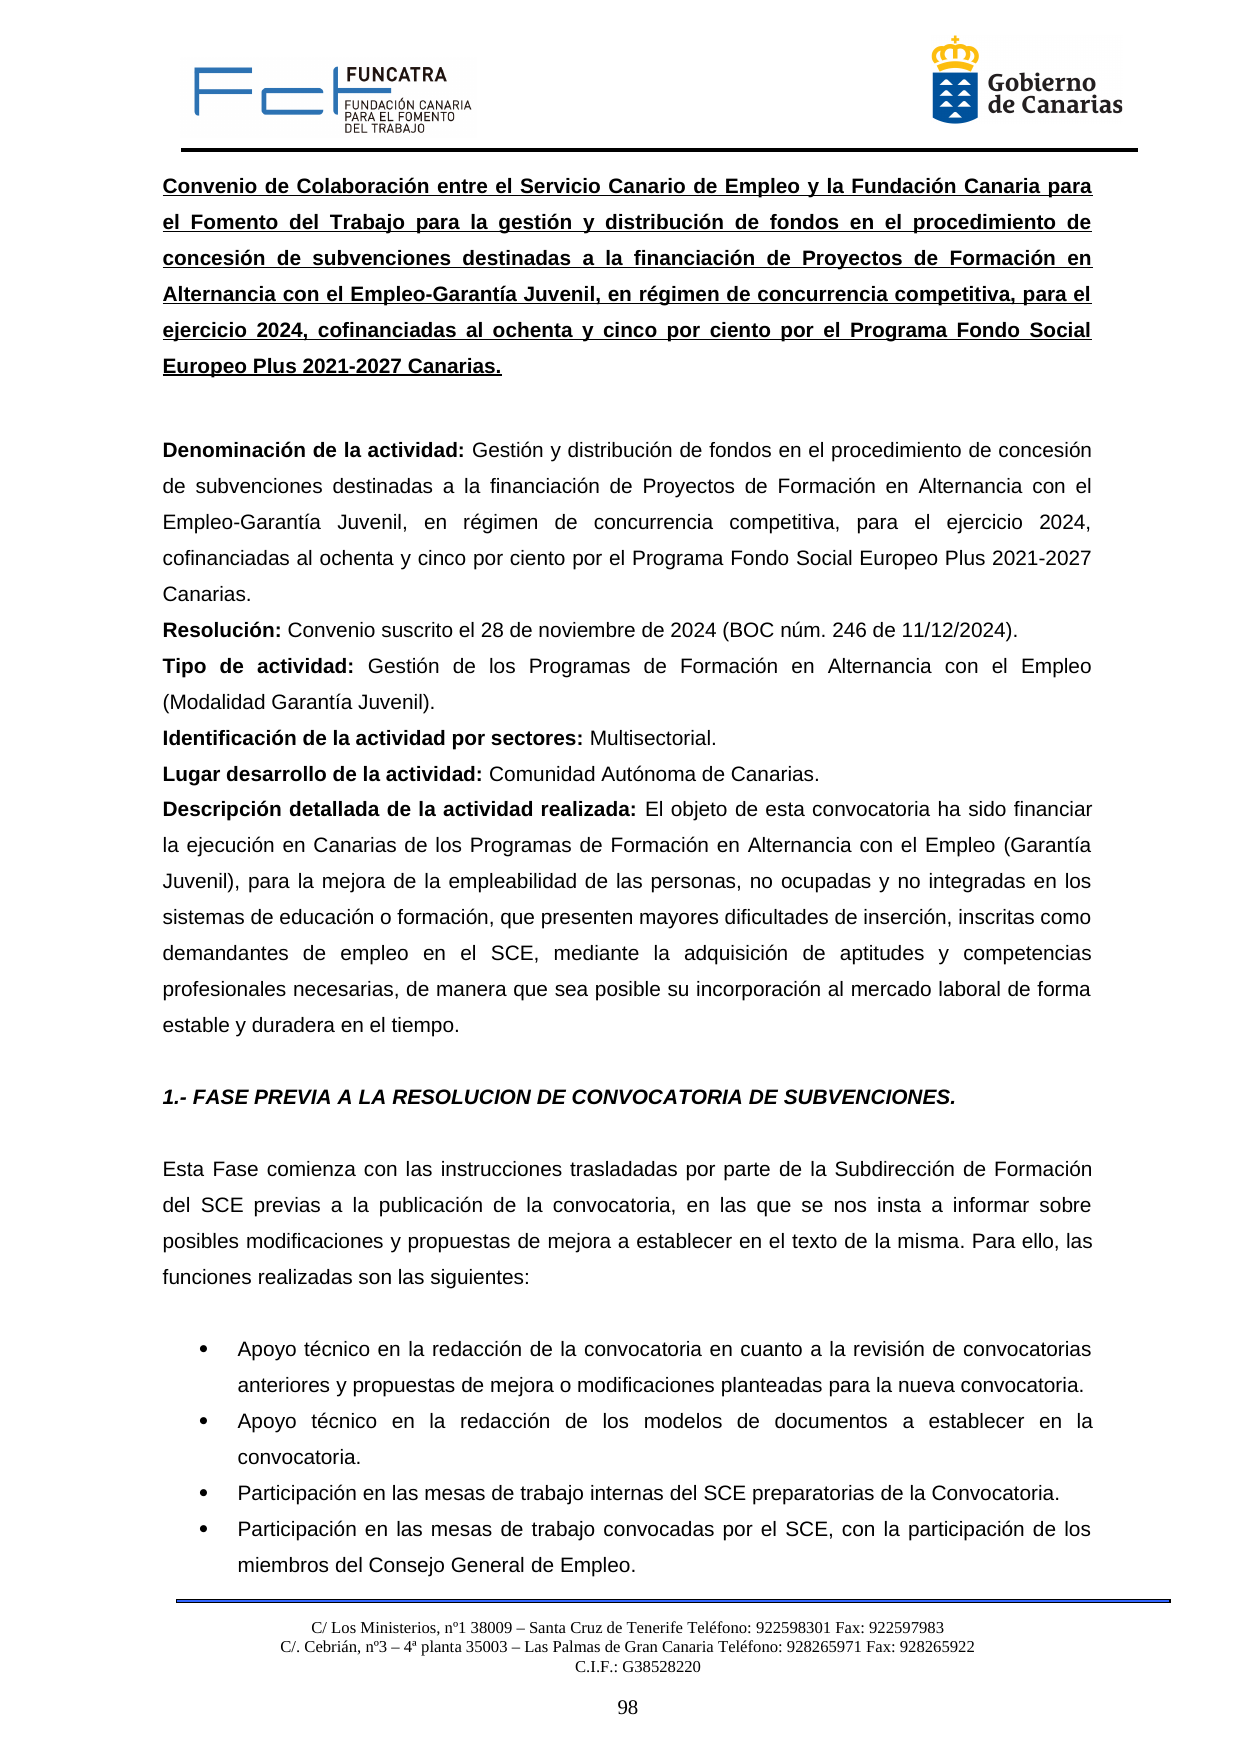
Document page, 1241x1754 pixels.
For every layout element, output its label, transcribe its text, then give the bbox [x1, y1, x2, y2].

text Convenio de Colaboración entre el Servicio Canario de Empleo y la Fundación Canaria para [162, 174, 1093, 195]
text el Fomento del Trabajo para la gestión y distribución de fondos en el procedimiento de concesión de subvenciones destinadas a la financiación de Proyectos de Formación en [162, 196, 1093, 267]
picture [180, 57, 477, 138]
text Alternancia con el Empleo-Garantía Juvenil, en régimen de concurrencia competitiva, para el ejercicio 2024, cofinanciadas al ochenta y cinco por ciento por el Programa Fondo Social Europeo Plus 2021-2027 Canarias. [162, 268, 1093, 377]
list Apoyo técnico en la redacción de los modelos de documentos a establecer en la convocatoria. [200, 1408, 1093, 1468]
text Lugar desarrollo de la actividad: Comunidad Autónoma de Canarias. [162, 761, 1093, 785]
list Participación en las mesas de trabajo internas del SCE preparatorias de la Convocatoria. [200, 1480, 1093, 1504]
text Denominación de la actividad: Gestión y distribución de fondos en el procedimiento de concesión de subvenciones destinadas a la financiación de Proyectos de Formación en Alternancia con el Empleo-Garantía Juvenil, en régimen de concurrencia competitiva, para el ejercicio 2024, cofinanciadas al ochenta y cinco por ciento por el Programa Fondo Social Europeo Plus 2021-2027 Canarias. [162, 438, 1093, 606]
list Participación en las mesas de trabajo convocadas por el SCE, con la participación de los miembros del Consejo General de Empleo. [200, 1516, 1093, 1576]
text Resolución: Convenio suscrito el 28 de noviembre de 2024 (BOC núm. 246 de 11/12/2024). [162, 618, 1093, 642]
text Descripción detallada de la actividad realizada: El objeto de esta convocatoria ha sido financiar la ejecución en Canarias de los Programas de Formación en Alternancia con el Empleo (Garantía Juvenil), para la mejora de la empleabilidad de las personas, no ocupadas y no integradas en los sistemas de educación o formación, que presenten mayores dificultades de inserción, inscritas como demandantes de empleo en el SCE, mediante la adquisición de aptitudes y competencias profesionales necesarias, de manera que sea posible su incorporación al mercado laboral de forma estable y duradera en el tiempo. [162, 797, 1093, 1037]
text Tipo de actividad: Gestión de los Programas de Formación en Alternancia con el Empleo (Modalidad Garantía Juvenil). [162, 653, 1093, 713]
text Esta Fase comienza con las instrucciones trasladadas por parte de la Subdirección de Formación del SCE previas a la publicación de la convocatoria, en las que se nos insta a informar sobre posibles modificaciones y propuestas de mejora a establecer en el texto de la misma. Para ello, las funciones realizadas son las siguientes: [162, 1157, 1093, 1288]
subtitle 1.- FASE PREVIA A LA RESOLUCION DE CONVOCATORIA DE SUBVENCIONES. [162, 1085, 1093, 1109]
picture [931, 35, 1123, 124]
text Identificación de la actividad por sectores: Multisectorial. [162, 725, 1093, 749]
list Apoyo técnico en la redacción de la convocatoria en cuanto a la revisión de convocatorias anteriores y propuestas de mejora o modificaciones planteadas para la nueva convocatoria. [200, 1336, 1093, 1396]
